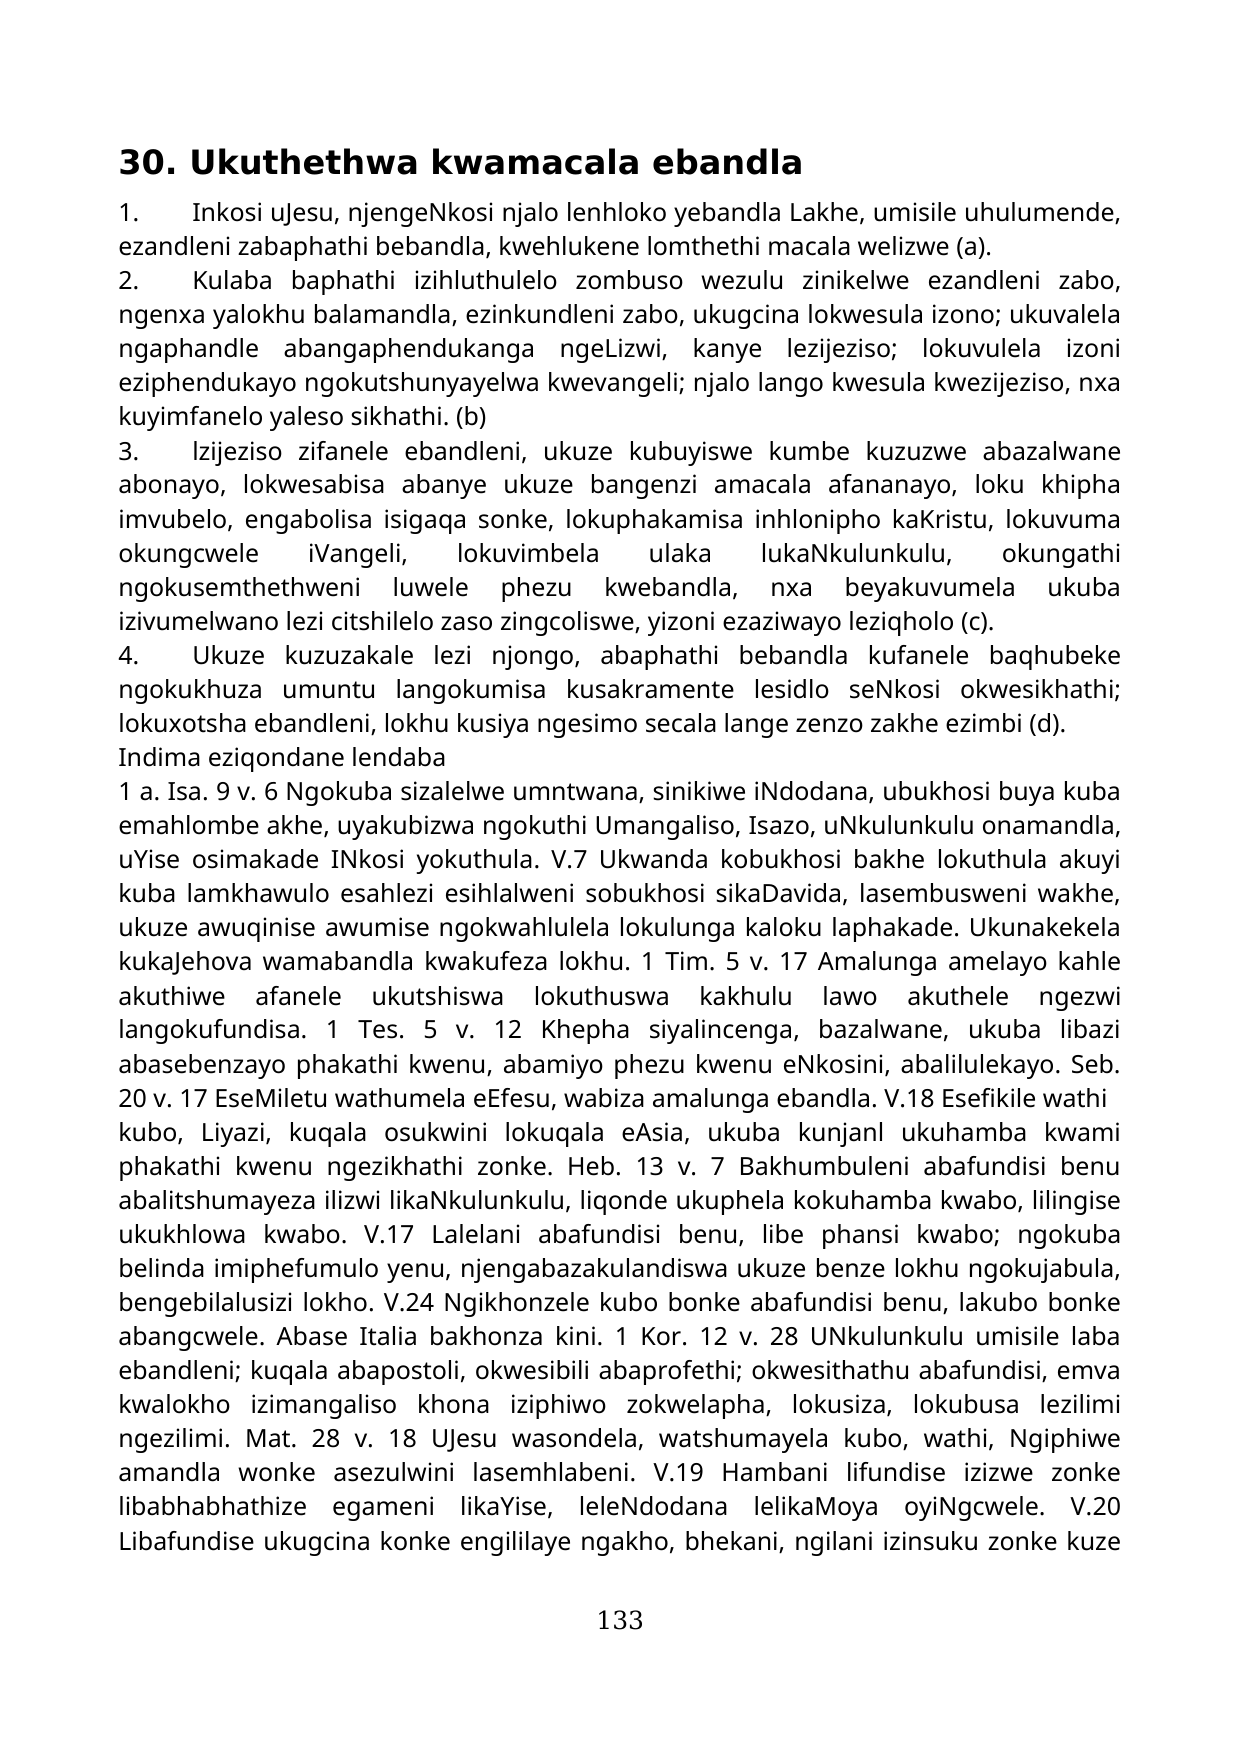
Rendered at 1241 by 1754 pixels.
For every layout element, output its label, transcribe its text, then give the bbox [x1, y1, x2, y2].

text 4. Ukuze kuzuzakale lezi njongo, abaphathi bebandla kufanele baqhubeke ngokukhuza umuntu langokumisa kusakramente lesidlo seNkosi okwesikhathi; lokuxotsha ebandleni, lokhu kusiya ngesimo secala lange zenzo zakhe ezimbi (d). [118, 637, 1122, 740]
text Indima eziqondane lendaba [118, 740, 1122, 774]
text kubo, Liyazi, kuqala osukwini lokuqala eAsia, ukuba kunjanl ukuhamba kwami phakathi kwenu ngezikhathi zonke. Heb. 13 v. 7 Bakhumbuleni abafundisi benu abalitshumayeza ilizwi likaNkulunkulu, liqonde ukuphela kokuhamba kwabo, lilingise ukukhlowa kwabo. V.17 Lalelani abafundisi benu, libe phansi kwabo; ngokuba belinda imiphefumulo yenu, njengabazakulandiswa ukuze benze lokhu ngokujabula, bengebilalusizi lokho. V.24 Ngikhonzele kubo bonke abafundisi benu, lakubo bonke abangcwele. Abase Italia bakhonza kini. 1 Kor. 12 v. 28 UNkulunkulu umisile laba ebandleni; kuqala abapostoli, okwesibili abaprofethi; okwesithathu abafundisi, emva kwalokho izimangaliso khona iziphiwo zokwelapha, lokusiza, lokubusa lezilimi ngezilimi. Mat. 28 v. 18 UJesu wasondela, watshumayela kubo, wathi, Ngiphiwe amandla wonke asezulwini lasemhlabeni. V.19 Hambani lifundise izizwe zonke libabhabhathize egameni likaYise, leleNdodana lelikaMoya oyiNgcwele. V.20 Libafundise ukugcina konke engililaye ngakho, bhekani, ngilani izinsuku zonke kuze [118, 1114, 1122, 1557]
text 2. Kulaba baphathi izihluthulelo zombuso wezulu zinikelwe ezandleni zabo, ngenxa yalokhu balamandla, ezinkundleni zabo, ukugcina lokwesula izono; ukuvalela ngaphandle abangaphendukanga ngeLizwi, kanye lezijeziso; lokuvulela izoni eziphendukayo ngokutshunyayelwa kwevangeli; njalo lango kwesula kwezijeziso, nxa kuyimfanelo yaleso sikhathi. (b) [118, 263, 1122, 433]
text 1 a. Isa. 9 v. 6 Ngokuba sizalelwe umntwana, sinikiwe iNdodana, ubukhosi buya kuba emahlombe akhe, uyakubizwa ngokuthi Umangaliso, Isazo, uNkulunkulu onamandla, uYise osimakade INkosi yokuthula. V.7 Ukwanda kobukhosi bakhe lokuthula akuyi kuba lamkhawulo esahlezi esihlalweni sobukhosi sikaDavida, lasembusweni wakhe, ukuze awuqinise awumise ngokwahlulela lokulunga kaloku laphakade. Ukunakekela kukaJehova wamabandla kwakufeza lokhu. 1 Tim. 5 v. 17 Amalunga amelayo kahle akuthiwe afanele ukutshiswa lokuthuswa kakhulu lawo akuthele ngezwi langokufundisa. 1 Tes. 5 v. 12 Khepha siyalincenga, bazalwane, ukuba libazi abasebenzayo phakathi kwenu, abamiyo phezu kwenu eNkosini, abalilulekayo. Seb. 20 v. 17 EseMiletu wathumela eEfesu, wabiza amalunga ebandla. V.18 Esefikile wathi [118, 774, 1122, 1114]
text 3. lzijeziso zifanele ebandleni, ukuze kubuyiswe kumbe kuzuzwe abazalwane abonayo, lokwesabisa abanye ukuze bangenzi amacala afananayo, loku khipha imvubelo, engabolisa isigaqa sonke, lokuphakamisa inhlonipho kaKristu, lokuvuma okungcwele iVangeli, lokuvimbela ulaka lukaNkulunkulu, okungathi ngokusemthethweni luwele phezu kwebandla, nxa beyakuvumela ukuba izivumelwano lezi citshilelo zaso zingcoliswe, yizoni ezaziwayo leziqholo (c). [118, 433, 1122, 637]
text 1. Inkosi uJesu, njengeNkosi njalo lenhloko yebandla Lakhe, umisile uhulumende, ezandleni zabaphathi bebandla, kwehlukene lomthethi macala welizwe (a). [118, 195, 1122, 263]
subtitle 30. Ukuthethwa kwamacala ebandla [118, 143, 1122, 182]
